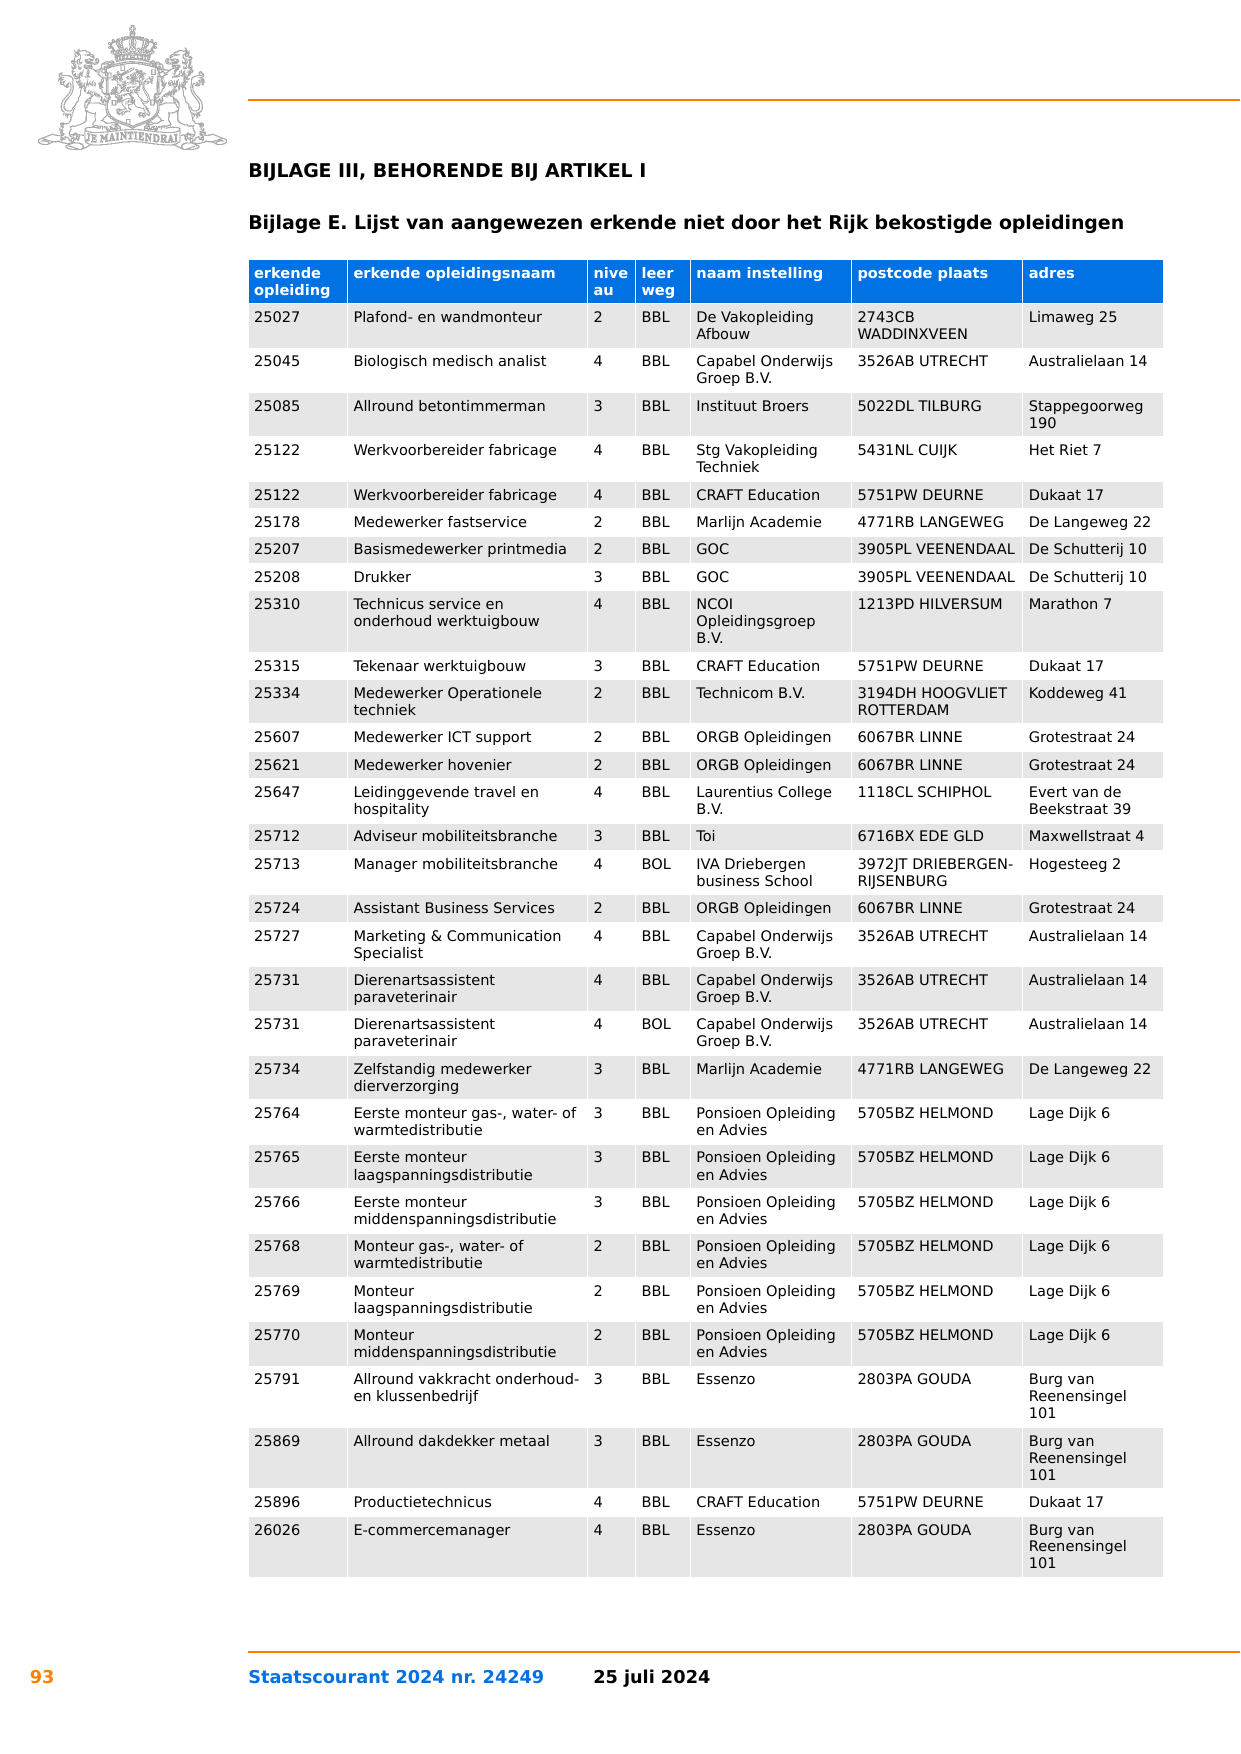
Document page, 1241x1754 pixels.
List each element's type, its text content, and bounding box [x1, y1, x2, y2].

table_cell 5751PW DEURNE [852, 653, 1022, 679]
table_cell 3905PL VEENENDAAL [852, 537, 1022, 563]
table_cell 3 [588, 824, 635, 850]
table_cell 25896 [249, 1489, 347, 1516]
table_cell BBL [636, 1367, 690, 1427]
table_cell Monteur gas-, water- of warmtedistributie [348, 1234, 587, 1277]
table_cell BBL [636, 393, 690, 436]
table_cell BBL [636, 509, 690, 536]
table_cell Hogesteeg 2 [1023, 851, 1163, 894]
table_cell Grotestraat 24 [1023, 895, 1163, 922]
table_cell 25315 [249, 653, 347, 679]
table_cell 3526AB UTRECHT [852, 967, 1022, 1011]
table_cell Capabel Onderwijs Groep B.V. [691, 923, 851, 966]
table_cell BBL [636, 895, 690, 922]
table_cell 25647 [249, 779, 347, 823]
table_cell 2743CB WADDINXVEEN [852, 304, 1022, 348]
table_cell Burg van Reenensingel 101 [1023, 1517, 1163, 1577]
table_cell Evert van de Beekstraat 39 [1023, 779, 1163, 823]
table_cell BBL [636, 564, 690, 590]
table_cell CRAFT Education [691, 482, 851, 508]
table_cell Technicus service en onderhoud werktuigbouw [348, 591, 587, 652]
table_cell BBL [636, 1145, 690, 1188]
table_cell Australielaan 14 [1023, 923, 1163, 966]
table_cell 2 [588, 752, 635, 778]
table_cell 25727 [249, 923, 347, 966]
table_cell Grotestraat 24 [1023, 752, 1163, 778]
table_cell Dierenartsassistent paraveterinair [348, 967, 587, 1011]
table_cell Lage Dijk 6 [1023, 1234, 1163, 1277]
table_cell 25766 [249, 1189, 347, 1232]
table_cell 25207 [249, 537, 347, 563]
table_cell 3 [588, 1367, 635, 1427]
table_cell BOL [636, 1012, 690, 1055]
table_cell 5705BZ HELMOND [852, 1189, 1022, 1232]
table_header leerweg [636, 260, 690, 303]
subtitle Bijlage E. Lijst van aangewezen erkende niet door het Rijk bekostigde opleidingen [248, 212, 1163, 234]
table_cell Technicom B.V. [691, 680, 851, 723]
table_cell Medewerker hovenier [348, 752, 587, 778]
table_cell 3194DH HOOGVLIET ROTTERDAM [852, 680, 1022, 723]
table_cell Grotestraat 24 [1023, 725, 1163, 751]
table_cell 25869 [249, 1428, 347, 1488]
table_cell BBL [636, 923, 690, 966]
table_cell 4 [588, 923, 635, 966]
table_cell Adviseur mobiliteitsbranche [348, 824, 587, 850]
table_cell 1213PD HILVERSUM [852, 591, 1022, 652]
table_cell 4 [588, 349, 635, 392]
table_cell Essenzo [691, 1517, 851, 1577]
table_cell 25122 [249, 438, 347, 481]
table_cell 25607 [249, 725, 347, 751]
table_cell Medewerker Operationele techniek [348, 680, 587, 723]
table_cell Australielaan 14 [1023, 967, 1163, 1011]
table_cell ORGB Opleidingen [691, 725, 851, 751]
table_cell Dukaat 17 [1023, 1489, 1163, 1516]
table_cell BBL [636, 653, 690, 679]
table_cell 25122 [249, 482, 347, 508]
table_cell Werkvoorbereider fabricage [348, 482, 587, 508]
table_cell 2 [588, 537, 635, 563]
table_header adres [1023, 260, 1163, 303]
table_cell Koddeweg 41 [1023, 680, 1163, 723]
picture [38, 25, 227, 150]
table_cell 3 [588, 393, 635, 436]
table_cell 25770 [249, 1322, 347, 1366]
table_cell 1118CL SCHIPHOL [852, 779, 1022, 823]
table_cell BOL [636, 851, 690, 894]
table_cell 2 [588, 509, 635, 536]
table_cell IVA Driebergen business School [691, 851, 851, 894]
table_header erkende opleidingsnaam [348, 260, 587, 303]
table_cell Lage Dijk 6 [1023, 1100, 1163, 1144]
table_header naam instelling [691, 260, 851, 303]
table_cell NCOI Opleidingsgroep B.V. [691, 591, 851, 652]
table_cell Burg van Reenensingel 101 [1023, 1428, 1163, 1488]
table_cell 2 [588, 725, 635, 751]
table_cell 25045 [249, 349, 347, 392]
table_cell Werkvoorbereider fabricage [348, 438, 587, 481]
table_cell 2803PA GOUDA [852, 1517, 1022, 1577]
table_cell BBL [636, 824, 690, 850]
table_cell 26026 [249, 1517, 347, 1577]
table_cell De Langeweg 22 [1023, 1056, 1163, 1099]
table_cell Toi [691, 824, 851, 850]
table_cell 5751PW DEURNE [852, 482, 1022, 508]
table_cell 2 [588, 680, 635, 723]
table_cell 4 [588, 482, 635, 508]
table_cell BBL [636, 680, 690, 723]
table_cell 3 [588, 1100, 635, 1144]
table_cell Allround vakkracht onderhoud- en klussenbedrijf [348, 1367, 587, 1427]
table_cell 4 [588, 438, 635, 481]
table_cell 3 [588, 1056, 635, 1099]
table_cell 4 [588, 1012, 635, 1055]
table_cell Dierenartsassistent paraveterinair [348, 1012, 587, 1055]
table_cell BBL [636, 779, 690, 823]
table_cell 25731 [249, 1012, 347, 1055]
table_cell 25621 [249, 752, 347, 778]
table_cell BBL [636, 349, 690, 392]
table_cell ORGB Opleidingen [691, 752, 851, 778]
table_cell 2 [588, 304, 635, 348]
table_cell Capabel Onderwijs Groep B.V. [691, 1012, 851, 1055]
table_cell 3 [588, 653, 635, 679]
table_header postcode plaats [852, 260, 1022, 303]
table_cell CRAFT Education [691, 1489, 851, 1516]
table_cell 4771RB LANGEWEG [852, 1056, 1022, 1099]
table_cell 25768 [249, 1234, 347, 1277]
table_header niveau [588, 260, 635, 303]
table_cell BBL [636, 537, 690, 563]
table_cell Zelfstandig medewerker dierverzorging [348, 1056, 587, 1099]
table_cell Maxwellstraat 4 [1023, 824, 1163, 850]
table_cell Monteur laagspanningsdistributie [348, 1278, 587, 1321]
table_cell De Schutterij 10 [1023, 537, 1163, 563]
table_cell BBL [636, 482, 690, 508]
table_cell Lage Dijk 6 [1023, 1189, 1163, 1232]
table_cell 2803PA GOUDA [852, 1428, 1022, 1488]
table_cell 25765 [249, 1145, 347, 1188]
table_cell Laurentius College B.V. [691, 779, 851, 823]
table_cell 5431NL CUIJK [852, 438, 1022, 481]
table_cell Capabel Onderwijs Groep B.V. [691, 349, 851, 392]
table_cell Essenzo [691, 1367, 851, 1427]
table_cell Marlijn Academie [691, 509, 851, 536]
table_cell BBL [636, 304, 690, 348]
table_cell 25731 [249, 967, 347, 1011]
table_cell 5751PW DEURNE [852, 1489, 1022, 1516]
table_cell 2 [588, 1278, 635, 1321]
table_cell BBL [636, 1278, 690, 1321]
table_cell 6716BX EDE GLD [852, 824, 1022, 850]
table_cell BBL [636, 1489, 690, 1516]
table_cell 4 [588, 1517, 635, 1577]
table_cell Marathon 7 [1023, 591, 1163, 652]
table_cell 25791 [249, 1367, 347, 1427]
table_cell BBL [636, 752, 690, 778]
table_cell Australielaan 14 [1023, 349, 1163, 392]
table_cell Plafond- en wandmonteur [348, 304, 587, 348]
table_cell 5705BZ HELMOND [852, 1234, 1022, 1277]
table_cell Marketing & Communication Specialist [348, 923, 587, 966]
table_cell 25310 [249, 591, 347, 652]
table_cell ORGB Opleidingen [691, 895, 851, 922]
table_cell BBL [636, 591, 690, 652]
table_cell 25085 [249, 393, 347, 436]
table_cell Ponsioen Opleiding en Advies [691, 1189, 851, 1232]
table_cell 5705BZ HELMOND [852, 1322, 1022, 1366]
table_cell 25178 [249, 509, 347, 536]
table_cell 3 [588, 564, 635, 590]
table_cell Australielaan 14 [1023, 1012, 1163, 1055]
table_cell BBL [636, 1056, 690, 1099]
table_cell De Langeweg 22 [1023, 509, 1163, 536]
table_cell Leidinggevende travel en hospitality [348, 779, 587, 823]
table_cell Stg Vakopleiding Techniek [691, 438, 851, 481]
table_cell Eerste monteur gas-, water- of warmtedistributie [348, 1100, 587, 1144]
table_cell Limaweg 25 [1023, 304, 1163, 348]
table_cell Dukaat 17 [1023, 482, 1163, 508]
table_cell 2803PA GOUDA [852, 1367, 1022, 1427]
table_cell De Schutterij 10 [1023, 564, 1163, 590]
table_cell Het Riet 7 [1023, 438, 1163, 481]
table_cell 25769 [249, 1278, 347, 1321]
table_cell 25724 [249, 895, 347, 922]
table_cell Capabel Onderwijs Groep B.V. [691, 967, 851, 1011]
table_cell Biologisch medisch analist [348, 349, 587, 392]
table_cell BBL [636, 967, 690, 1011]
table_cell Ponsioen Opleiding en Advies [691, 1145, 851, 1188]
table_cell Lage Dijk 6 [1023, 1145, 1163, 1188]
table_cell Productietechnicus [348, 1489, 587, 1516]
table_cell Monteur middenspanningsdistributie [348, 1322, 587, 1366]
table_cell Instituut Broers [691, 393, 851, 436]
table_cell E-commercemanager [348, 1517, 587, 1577]
table_cell 4 [588, 1489, 635, 1516]
table_cell Ponsioen Opleiding en Advies [691, 1278, 851, 1321]
table_cell Allround betontimmerman [348, 393, 587, 436]
table_cell BBL [636, 1100, 690, 1144]
table_cell Allround dakdekker metaal [348, 1428, 587, 1488]
table_cell 25027 [249, 304, 347, 348]
table_cell 3526AB UTRECHT [852, 1012, 1022, 1055]
table_cell Eerste monteur middenspanningsdistributie [348, 1189, 587, 1232]
table_cell Marlijn Academie [691, 1056, 851, 1099]
table_header erkende opleiding [249, 260, 347, 303]
table_cell BBL [636, 1189, 690, 1232]
table_cell De Vakopleiding Afbouw [691, 304, 851, 348]
table_cell 25764 [249, 1100, 347, 1144]
table_cell Medewerker ICT support [348, 725, 587, 751]
table_cell 2 [588, 1322, 635, 1366]
table_cell 3 [588, 1189, 635, 1232]
table_cell 3 [588, 1428, 635, 1488]
table_cell Essenzo [691, 1428, 851, 1488]
table_cell BBL [636, 1428, 690, 1488]
table_cell BBL [636, 1234, 690, 1277]
table_cell Manager mobiliteitsbranche [348, 851, 587, 894]
table_cell 3 [588, 1145, 635, 1188]
table_cell Ponsioen Opleiding en Advies [691, 1234, 851, 1277]
table_cell Basismedewerker printmedia [348, 537, 587, 563]
table_cell 4771RB LANGEWEG [852, 509, 1022, 536]
table_cell 6067BR LINNE [852, 895, 1022, 922]
table_cell 6067BR LINNE [852, 752, 1022, 778]
table_cell 25334 [249, 680, 347, 723]
table_cell GOC [691, 564, 851, 590]
table_cell BBL [636, 438, 690, 481]
table_cell 3905PL VEENENDAAL [852, 564, 1022, 590]
table_cell Burg van Reenensingel 101 [1023, 1367, 1163, 1427]
table_cell BBL [636, 1517, 690, 1577]
table_cell 3526AB UTRECHT [852, 923, 1022, 966]
table_cell 4 [588, 779, 635, 823]
table_cell 25712 [249, 824, 347, 850]
table_cell Eerste monteur laagspanningsdistributie [348, 1145, 587, 1188]
table_cell 5022DL TILBURG [852, 393, 1022, 436]
table_cell 3972JT DRIEBERGEN-RIJSENBURG [852, 851, 1022, 894]
table_cell 5705BZ HELMOND [852, 1145, 1022, 1188]
table_cell 3526AB UTRECHT [852, 349, 1022, 392]
subtitle BIJLAGE III, BEHORENDE BIJ ARTIKEL I [248, 160, 1163, 182]
table_cell Dukaat 17 [1023, 653, 1163, 679]
table_cell 25713 [249, 851, 347, 894]
table_cell 4 [588, 967, 635, 1011]
table_cell BBL [636, 725, 690, 751]
table_cell Assistant Business Services [348, 895, 587, 922]
table_cell BBL [636, 1322, 690, 1366]
table_cell 2 [588, 895, 635, 922]
table_cell 25734 [249, 1056, 347, 1099]
table_cell 5705BZ HELMOND [852, 1100, 1022, 1144]
table_cell Lage Dijk 6 [1023, 1322, 1163, 1366]
table_cell 25208 [249, 564, 347, 590]
table_cell Ponsioen Opleiding en Advies [691, 1100, 851, 1144]
table_cell Medewerker fastservice [348, 509, 587, 536]
table_cell 2 [588, 1234, 635, 1277]
table_cell Stappegoorweg 190 [1023, 393, 1163, 436]
table_cell 5705BZ HELMOND [852, 1278, 1022, 1321]
table_cell 4 [588, 591, 635, 652]
table_cell CRAFT Education [691, 653, 851, 679]
table_cell Drukker [348, 564, 587, 590]
table_cell GOC [691, 537, 851, 563]
table_cell Lage Dijk 6 [1023, 1278, 1163, 1321]
table_cell Tekenaar werktuigbouw [348, 653, 587, 679]
table_cell Ponsioen Opleiding en Advies [691, 1322, 851, 1366]
table_cell 4 [588, 851, 635, 894]
table_cell 6067BR LINNE [852, 725, 1022, 751]
